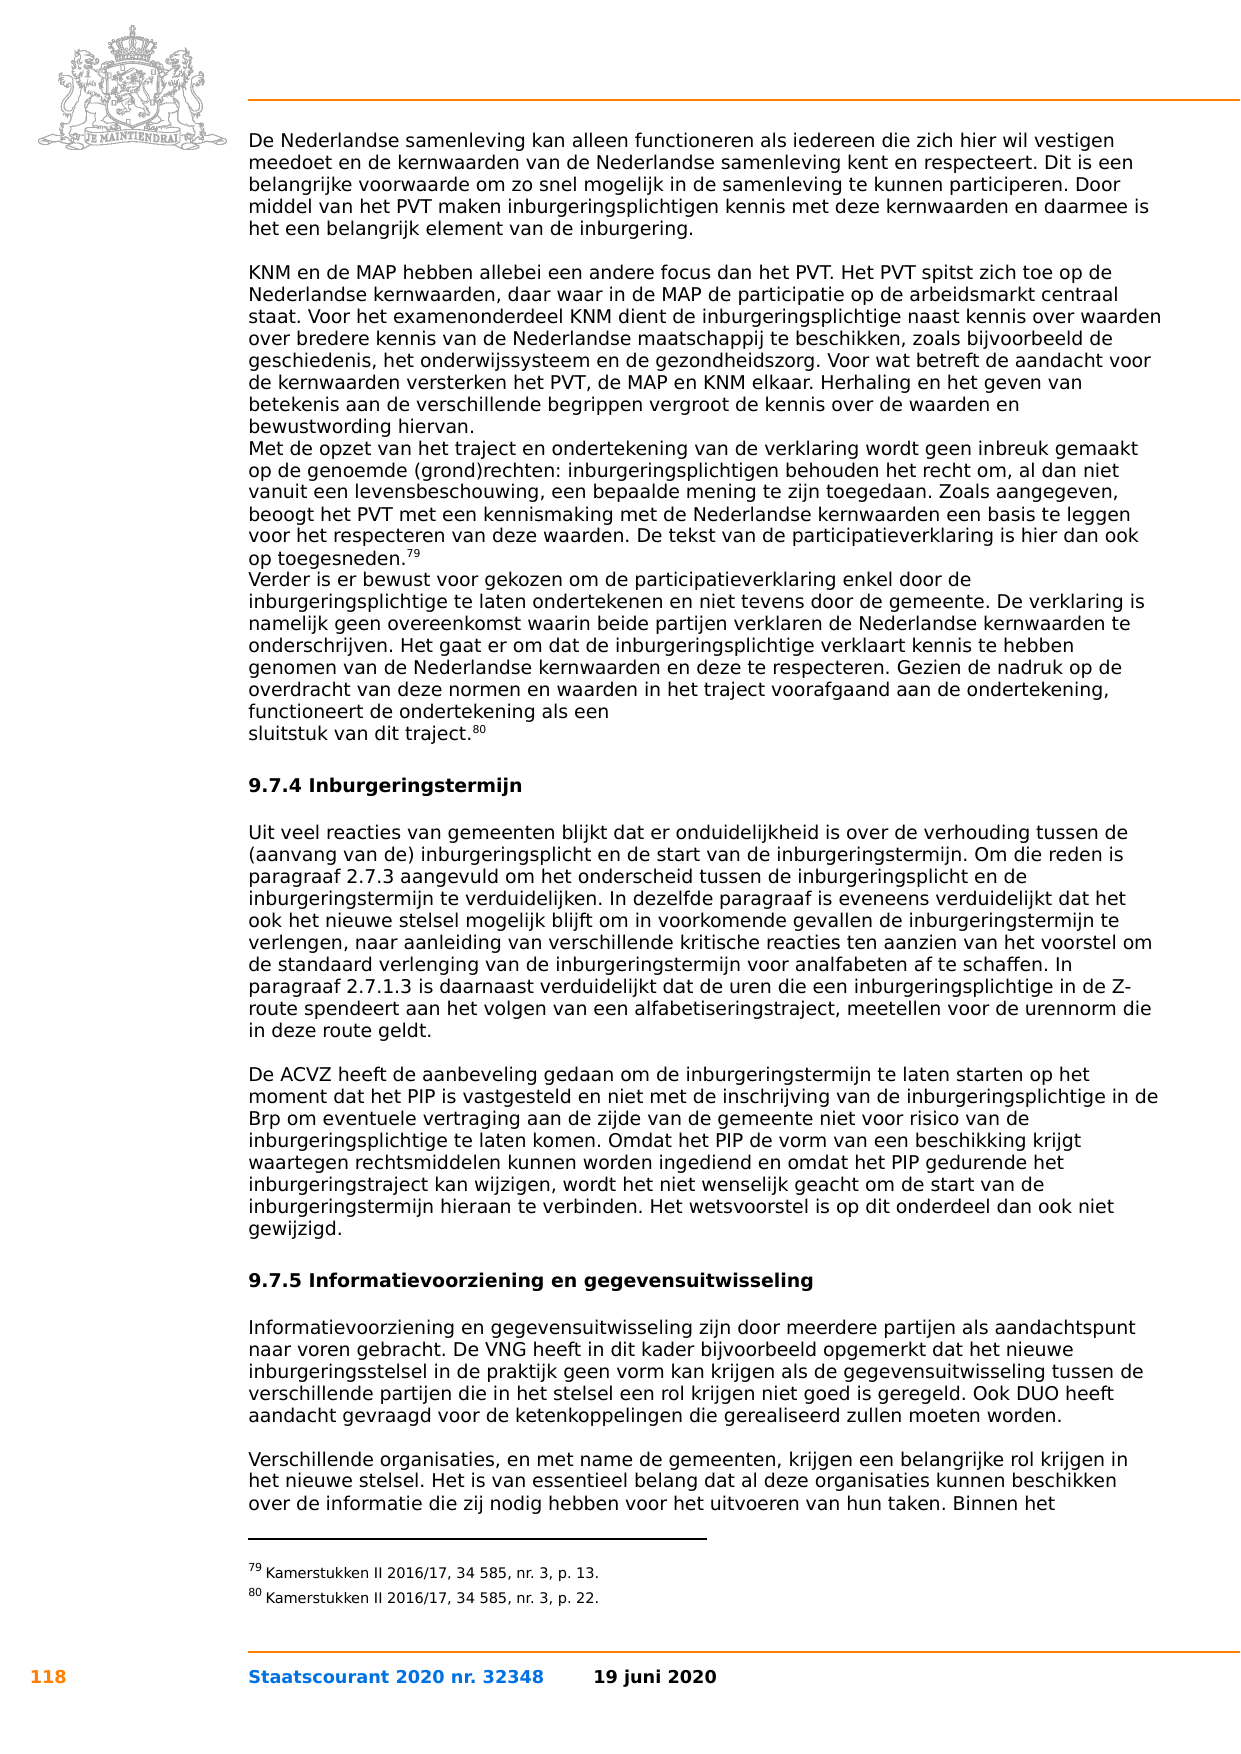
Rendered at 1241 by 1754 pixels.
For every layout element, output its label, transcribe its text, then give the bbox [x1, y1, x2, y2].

text Kamerstukken II 2016/17, 34 585, nr. 3, p. 13. [248, 1561, 1163, 1583]
text De Nederlandse samenleving kan alleen functioneren als iedereen die zich hier wil vestigen meedoet en de kernwaarden van de Nederlandse samenleving kent en respecteert. Dit is een belangrijke voorwaarde om zo snel mogelijk in de samenleving te kunnen participeren. Door middel van het PVT maken inburgeringsplichtigen kennis met deze kernwaarden en daarmee is het een belangrijk element van de inburgering. [248, 130, 1163, 240]
text sluitstuk van dit traject. [248, 723, 1163, 745]
text Informatievoorziening en gegevensuitwisseling zijn door meerdere partijen als aandachtspunt naar voren gebracht. De VNG heeft in dit kader bijvoorbeeld opgemerkt dat het nieuwe inburgeringsstelsel in de praktijk geen vorm kan krijgen als de gegevensuitwisseling tussen de verschillende partijen die in het stelsel een rol krijgen niet goed is geregeld. Ook DUO heeft aandacht gevraagd voor de ketenkoppelingen die gerealiseerd zullen moeten worden. [248, 1317, 1163, 1427]
text KNM en de MAP hebben allebei een andere focus dan het PVT. Het PVT spitst zich toe op de Nederlandse kernwaarden, daar waar in de MAP de participatie op de arbeidsmarkt centraal staat. Voor het examenonderdeel KNM dient de inburgeringsplichtige naast kennis over waarden over bredere kennis van de Nederlandse maatschappij te beschikken, zoals bijvoorbeeld de geschiedenis, het onderwijssysteem en de gezondheidszorg. Voor wat betreft de aandacht voor de kernwaarden versterken het PVT, de MAP en KNM elkaar. Herhaling en het geven van betekenis aan de verschillende begrippen vergroot de kennis over de waarden en bewustwording hiervan. [248, 262, 1163, 437]
text Verschillende organisaties, en met name de gemeenten, krijgen een belangrijke rol krijgen in het nieuwe stelsel. Het is van essentieel belang dat al deze organisaties kunnen beschikken over de informatie die zij nodig hebben voor het uitvoeren van hun taken. Binnen het [248, 1448, 1163, 1514]
text Verder is er bewust voor gekozen om de participatieverklaring enkel door de inburgeringsplichtige te laten ondertekenen en niet tevens door de gemeente. De verklaring is namelijk geen overeenkomst waarin beide partijen verklaren de Nederlandse kernwaarden te onderschrijven. Het gaat er om dat de inburgeringsplichtige verklaart kennis te hebben genomen van de Nederlandse kernwaarden en deze te respecteren. Gezien de nadruk op de overdracht van deze normen en waarden in het traject voorafgaand aan de ondertekening, functioneert de ondertekening als een [248, 569, 1163, 723]
text Met de opzet van het traject en ondertekening van de verklaring wordt geen inbreuk gemaakt op de genoemde (grond)rechten: inburgeringsplichtigen behouden het recht om, al dan niet vanuit een levensbeschouwing, een bepaalde mening te zijn toegedaan. Zoals aangegeven, beoogt het PVT met een kennismaking met de Nederlandse kernwaarden een basis te leggen voor het respecteren van deze waarden. De tekst van de participatieverklaring is hier dan ook op toegesneden. [248, 437, 1163, 569]
subtitle 9.7.5 Informatievoorziening en gegevensuitwisseling [248, 1270, 1163, 1292]
subtitle 9.7.4 Inburgeringstermijn [248, 775, 1163, 797]
text Kamerstukken II 2016/17, 34 585, nr. 3, p. 22. [248, 1586, 1163, 1608]
picture [38, 25, 227, 150]
text De ACVZ heeft de aanbeveling gedaan om de inburgeringstermijn te laten starten op het moment dat het PIP is vastgesteld en niet met de inschrijving van de inburgeringsplichtige in de Brp om eventuele vertraging aan de zijde van de gemeente niet voor risico van de inburgeringsplichtige te laten komen. Omdat het PIP de vorm van een beschikking krijgt waartegen rechtsmiddelen kunnen worden ingediend en omdat het PIP gedurende het inburgeringstraject kan wijzigen, wordt het niet wenselijk geacht om de start van de inburgeringstermijn hieraan te verbinden. Het wetsvoorstel is op dit onderdeel dan ook niet gewijzigd. [248, 1064, 1163, 1240]
text Uit veel reacties van gemeenten blijkt dat er onduidelijkheid is over de verhouding tussen de (aanvang van de) inburgeringsplicht en de start van de inburgeringstermijn. Om die reden is paragraaf 2.7.3 aangevuld om het onderscheid tussen de inburgeringsplicht en de inburgeringstermijn te verduidelijken. In dezelfde paragraaf is eveneens verduidelijkt dat het ook het nieuwe stelsel mogelijk blijft om in voorkomende gevallen de inburgeringstermijn te verlengen, naar aanleiding van verschillende kritische reacties ten aanzien van het voorstel om de standaard verlenging van de inburgeringstermijn voor analfabeten af te schaffen. In paragraaf 2.7.1.3 is daarnaast verduidelijkt dat de uren die een inburgeringsplichtige in de Z-route spendeert aan het volgen van een alfabetiseringstraject, meetellen voor de urennorm die in deze route geldt. [248, 822, 1163, 1042]
